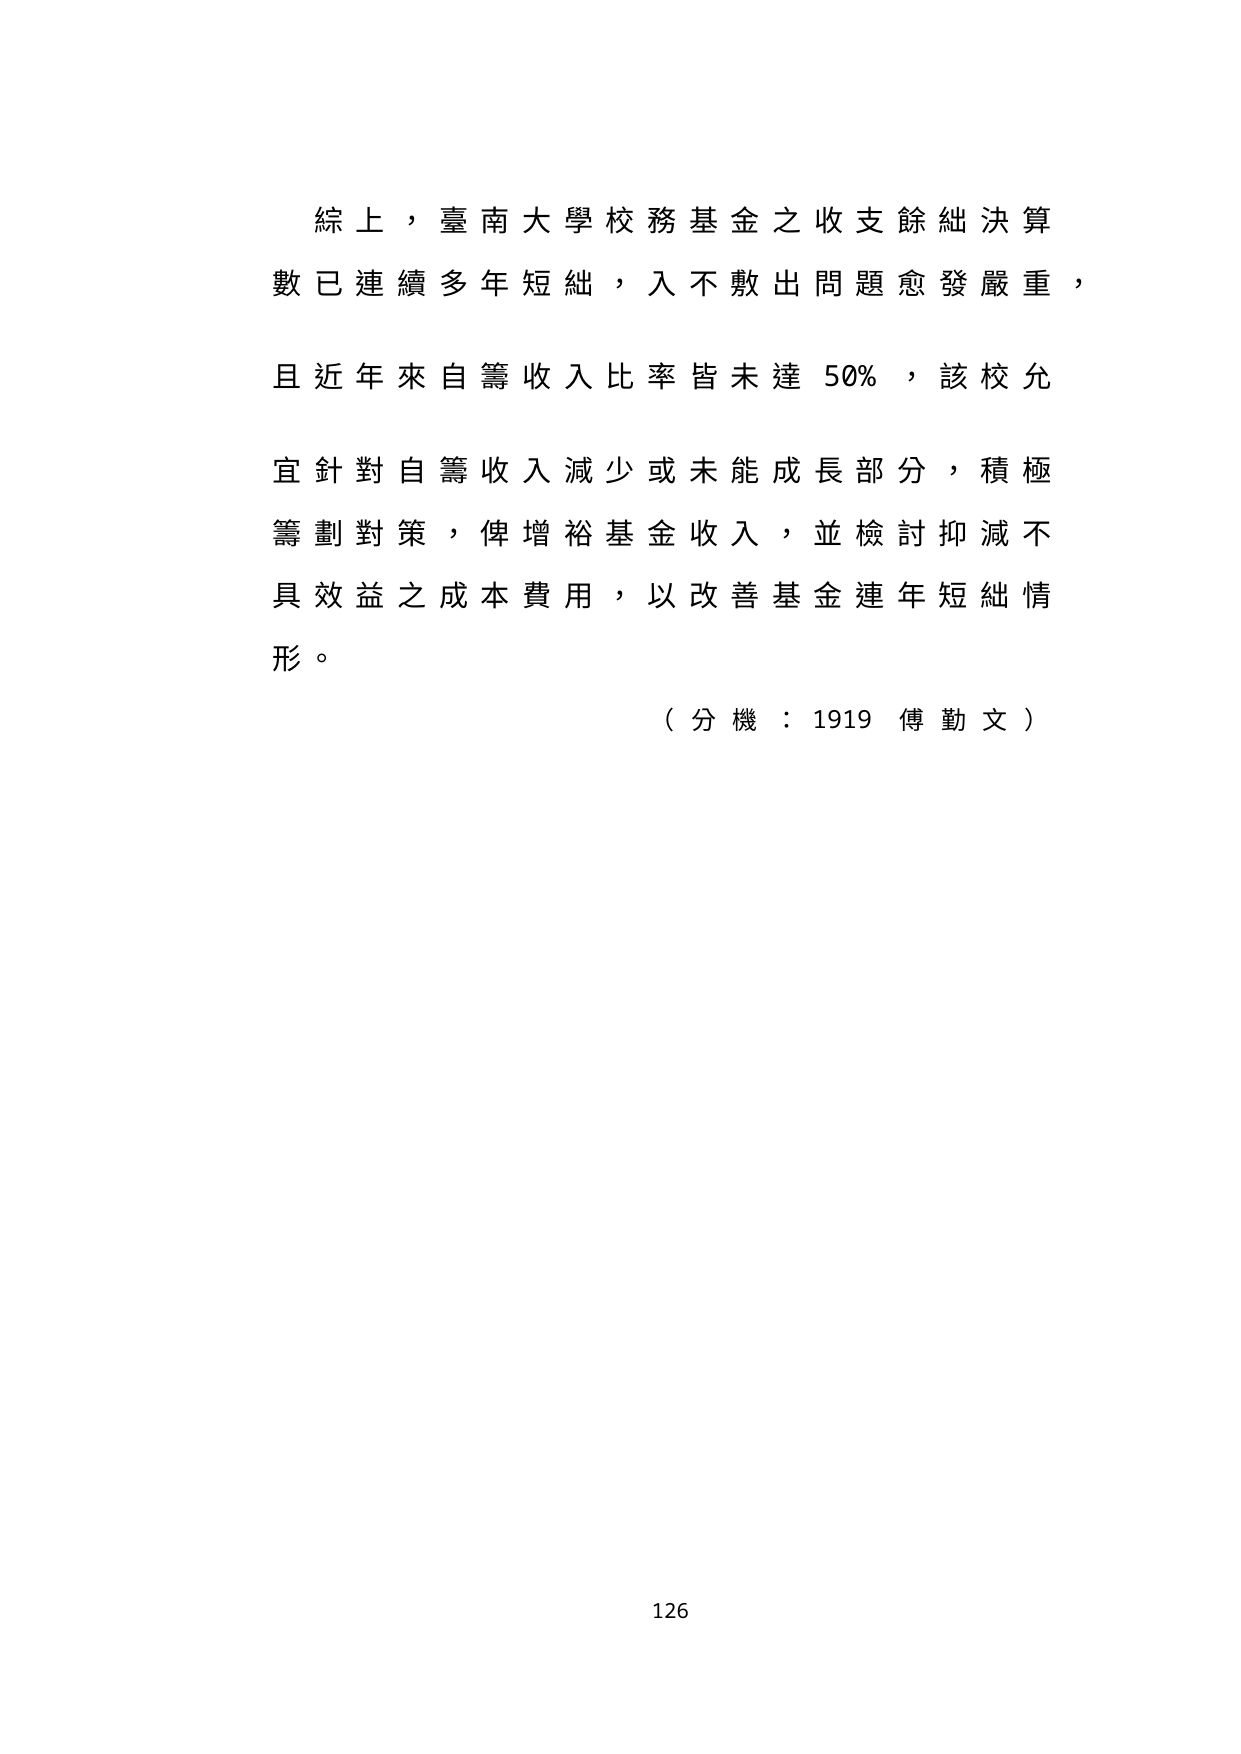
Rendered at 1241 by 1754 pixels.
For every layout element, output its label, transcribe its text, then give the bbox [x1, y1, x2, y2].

text （分機：1919 傅勤文） [183, 677, 1058, 740]
text 綜上，臺南大學校務基金之收支餘絀決算數已連續多年短絀，入不敷出問題愈發嚴重，且近年來自籌收入比率皆未達50%，該校允宜針對自籌收入減少或未能成長部分，積極籌劃對策，俾增裕基金收入，並檢討抑減不具效益之成本費用，以改善基金連年短絀情形。 [242, 177, 1058, 677]
